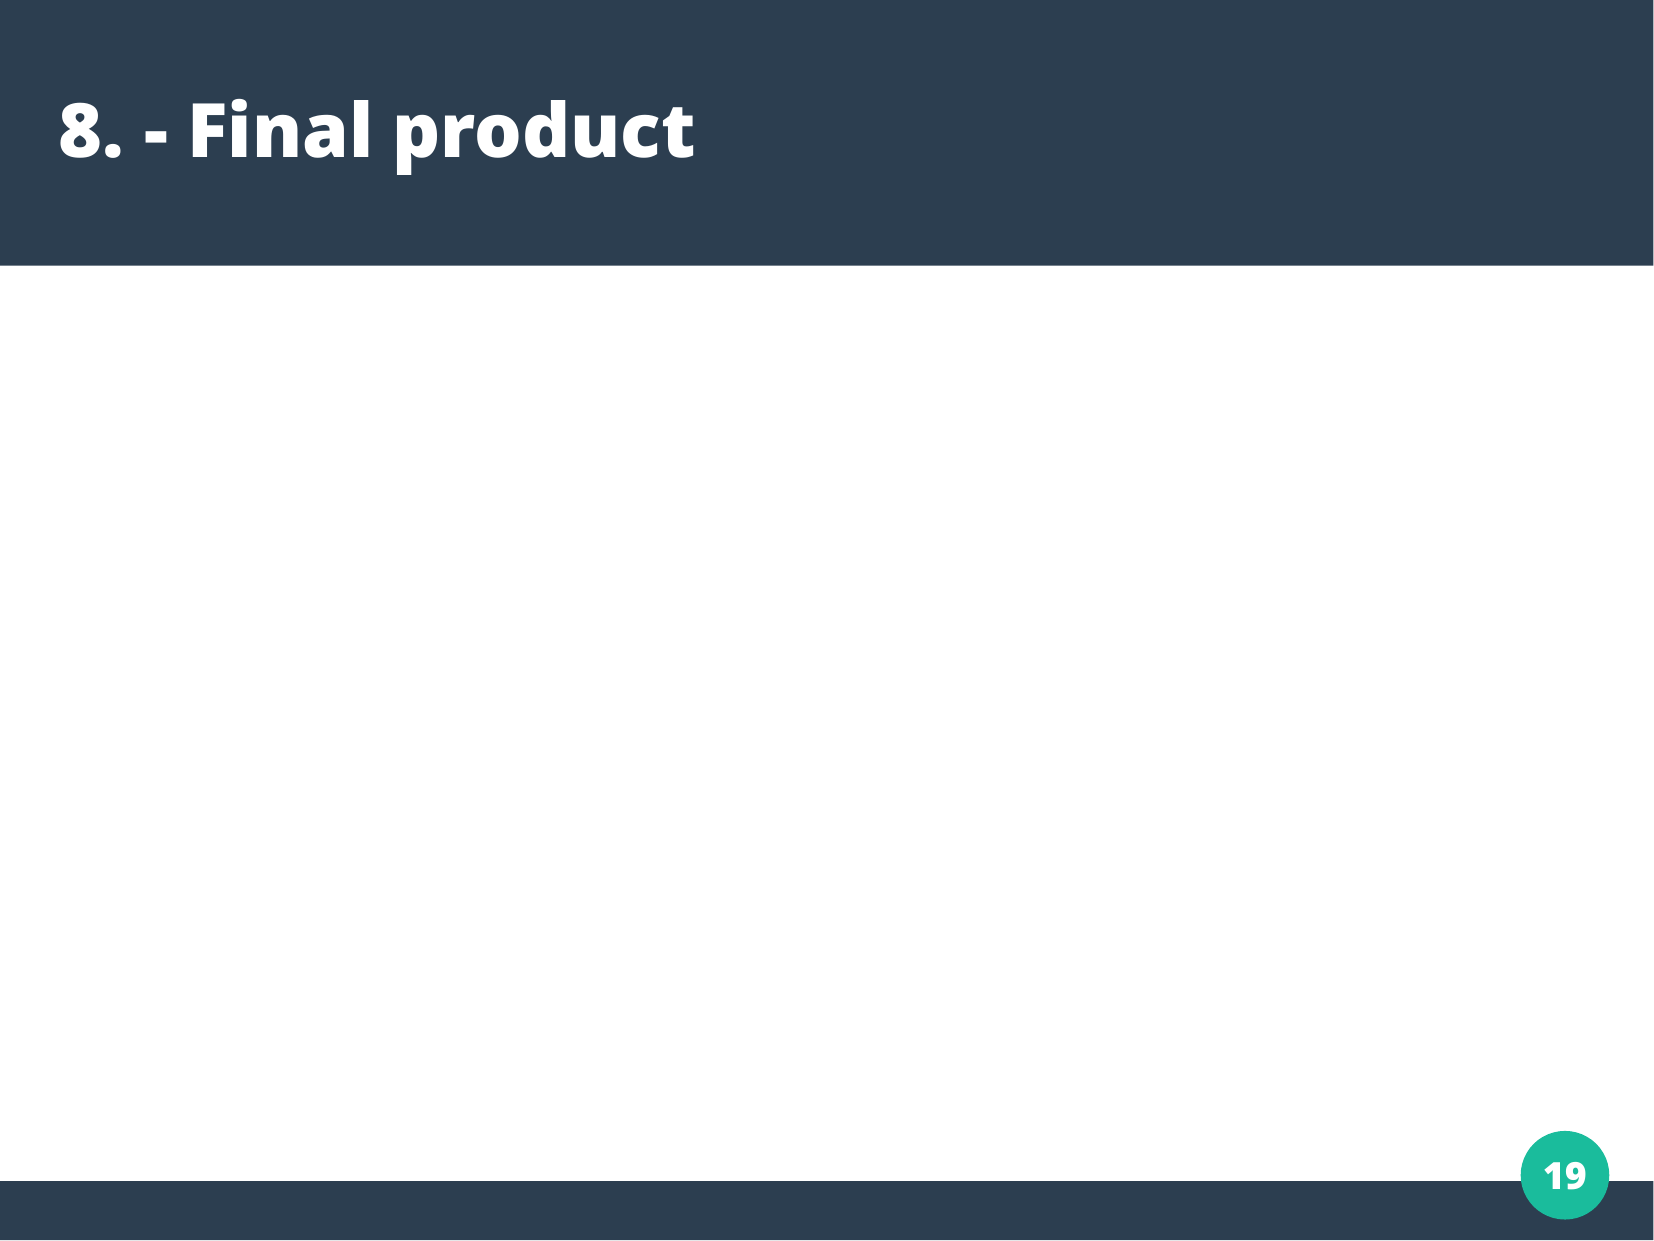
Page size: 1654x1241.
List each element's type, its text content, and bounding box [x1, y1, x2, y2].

title 8. - Final product [59, 49, 1595, 207]
